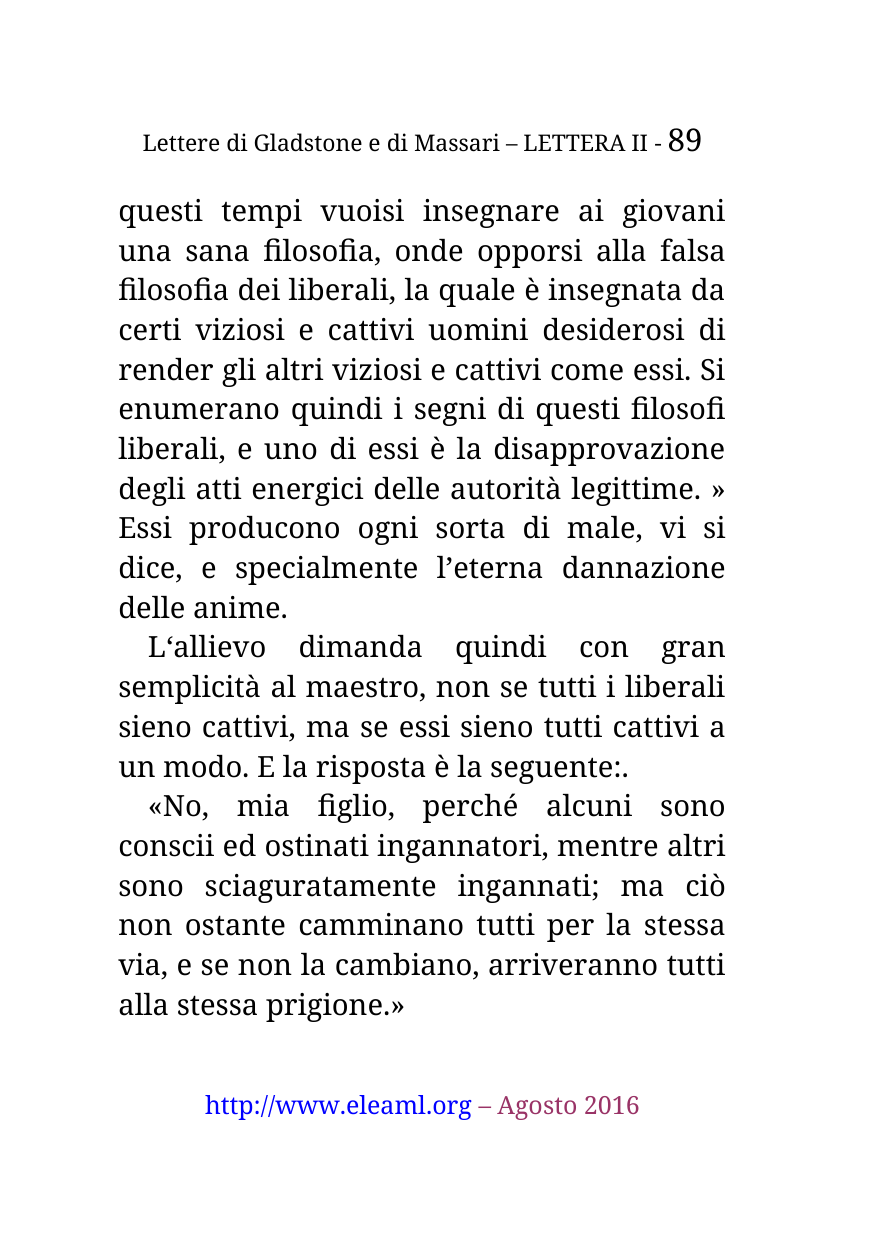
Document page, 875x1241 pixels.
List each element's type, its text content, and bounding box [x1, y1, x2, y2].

text «No, mia figlio, perché alcuni sono conscii ed ostinati ingannatori, mentre altri sono sciaguratamente ingannati; ma ciò non ostante camminano tutti per la stessa via, e se non la cambiano, arriveranno tutti alla stessa prigione.» [118, 786, 726, 1024]
text questi tempi vuoisi insegnare ai giovani una sana filosofia, onde opporsi alla falsa filosofia dei liberali, la quale è insegnata da certi viziosi e cattivi uomini desiderosi di render gli altri viziosi e cattivi come essi. Si enumerano quindi i segni di questi filosofi liberali, e uno di essi è la disapprovazione degli atti energici delle autorità legittime. » Essi producono ogni sorta di male, vi si dice, e specialmente l’eterna dannazione delle anime. [118, 190, 726, 627]
text L‘allievo dimanda quindi con gran semplicità al maestro, non se tutti i liberali sieno cattivi, ma se essi sieno tutti cattivi a un modo. E la risposta è la seguente:. [118, 627, 726, 786]
